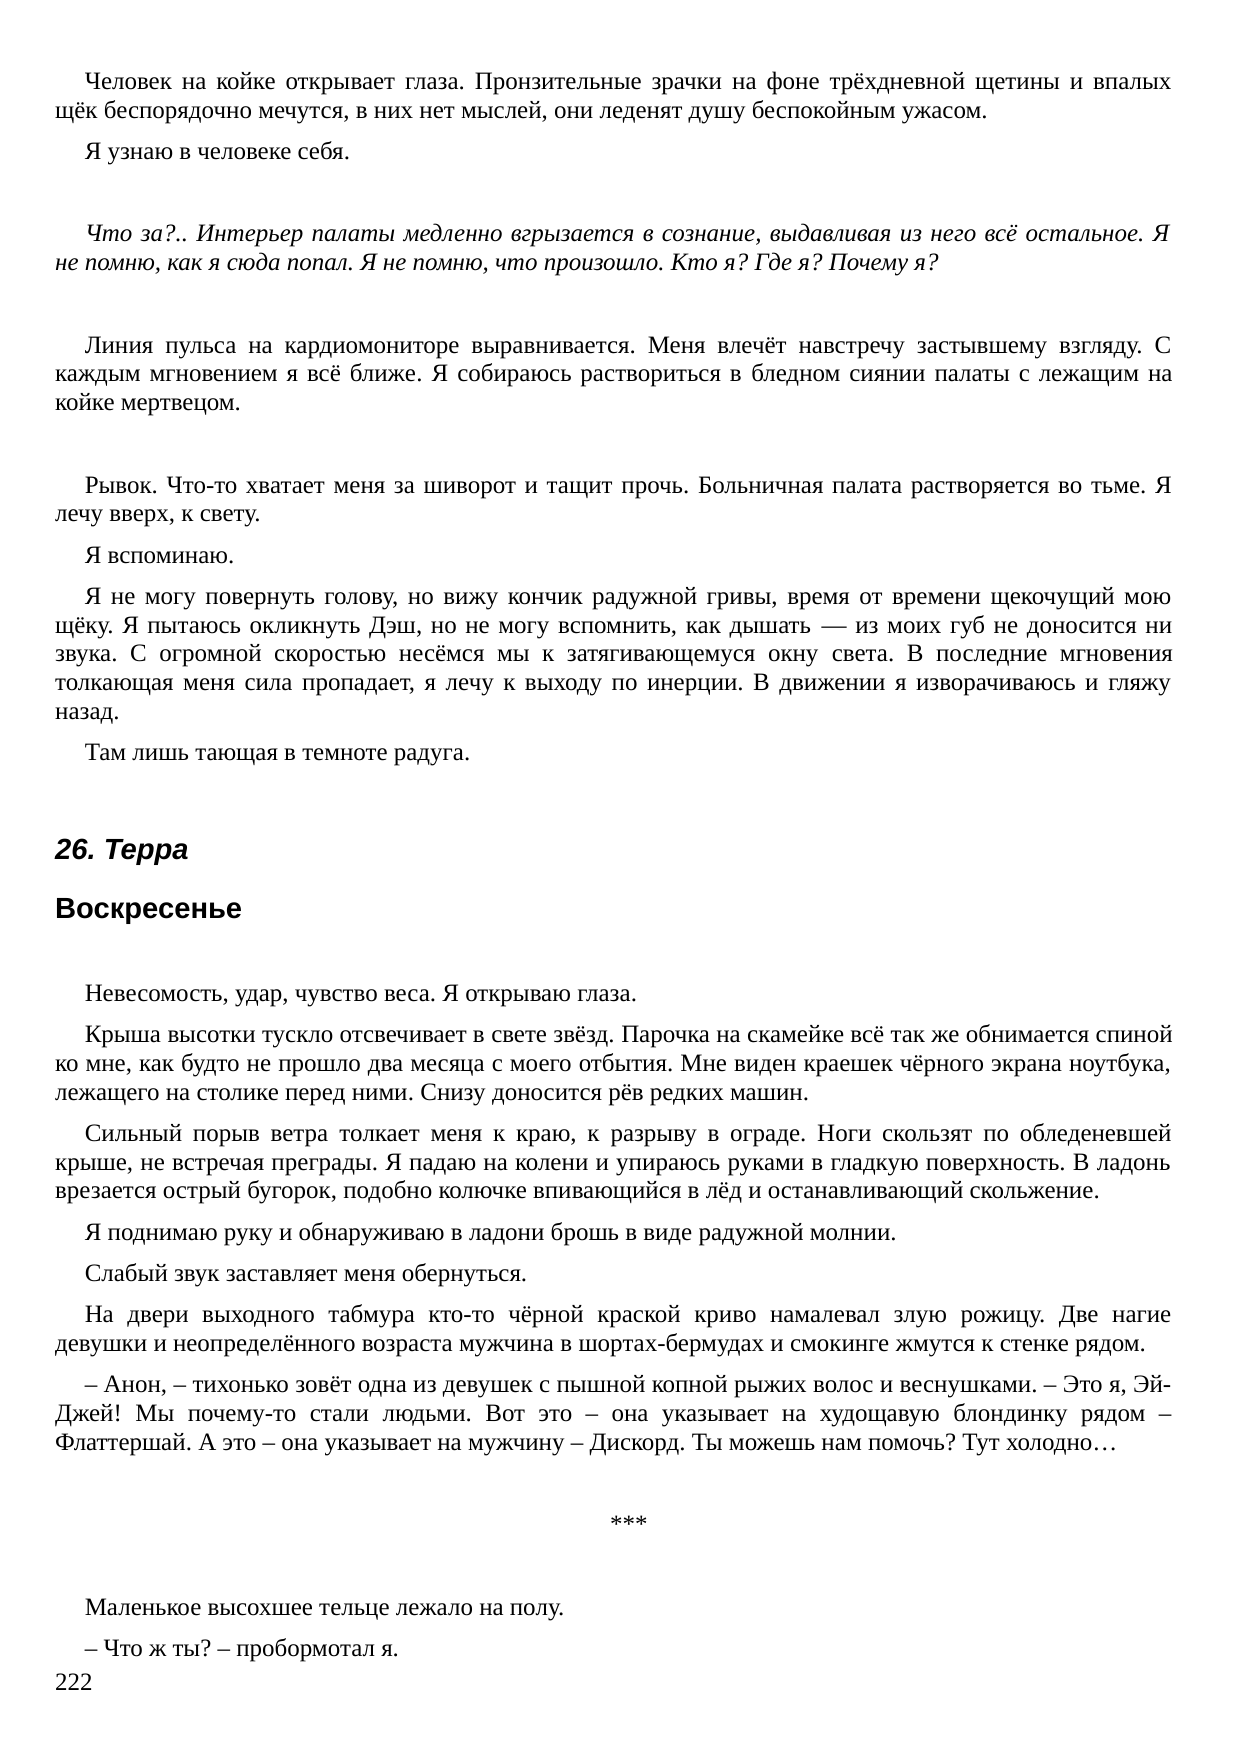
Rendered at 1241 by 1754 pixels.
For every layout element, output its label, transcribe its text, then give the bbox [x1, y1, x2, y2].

text *** [55, 1509, 1173, 1538]
text Там лишь тающая в темноте радуга. [55, 737, 1173, 766]
subtitle Воскресенье [55, 891, 1173, 924]
text Сильный порыв ветра толкает меня к краю, к разрыву в ограде. Ноги скользят по обледеневшей крыше, не встречая преграды. Я падаю на колени и упираюсь руками в гладкую поверхность. В ладонь врезается острый бугорок, подобно колючке впивающийся в лёд и останавливающий скольжение. [55, 1118, 1173, 1204]
text Невесомость, удар, чувство веса. Я открываю глаза. [55, 978, 1173, 1007]
text Я поднимаю руку и обнаруживаю в ладони брошь в виде радужной молнии. [55, 1217, 1173, 1246]
text Рывок. Что-то хватает меня за шиворот и тащит прочь. Больничная палата растворяется во тьме. Я лечу вверх, к свету. [55, 470, 1173, 527]
text Линия пульса на кардиомониторе выравнивается. Меня влечёт навстречу застывшему взгляду. С каждым мгновением я всё ближе. Я собираюсь раствориться в бледном сиянии палаты с лежащим на койке мертвецом. [55, 330, 1173, 416]
text Крыша высотки тускло отсвечивает в свете звёзд. Парочка на скамейке всё так же обнимается спиной ко мне, как будто не прошло два месяца с моего отбытия. Мне виден краешек чёрного экрана ноутбука, лежащего на столике перед ними. Снизу доносится рёв редких машин. [55, 1019, 1173, 1106]
text – Что ж ты? – пробормотал я. [55, 1633, 1173, 1662]
subtitle 26. Терра [55, 832, 1173, 866]
text Я вспоминаю. [55, 540, 1173, 568]
text Слабый звук заставляет меня обернуться. [55, 1258, 1173, 1287]
text Маленькое высохшее тельце лежало на полу. [55, 1592, 1173, 1621]
text – Анон, – тихонько зовёт одна из девушек с пышной копной рыжих волос и веснушками. – Это я, Эй-Джей! Мы почему-то стали людьми. Вот это – она указывает на худощавую блондинку рядом – Флаттершай. А это – она указывает на мужчину – Дискорд. Ты можешь нам помочь? Тут холодно… [55, 1369, 1173, 1456]
text Что за?.. Интерьер палаты медленно вгрызается в сознание, выдавливая из него всё остальное. Я не помню, как я сюда попал. Я не помню, что произошло. Кто я? Где я? Почему я? [55, 218, 1173, 276]
text Человек на койке открывает глаза. Пронзительные зрачки на фоне трёхдневной щетины и впалых щёк беспорядочно мечутся, в них нет мыслей, они леденят душу беспокойным ужасом. [55, 66, 1173, 123]
text Я не могу повернуть голову, но вижу кончик радужной гривы, время от времени щекочущий мою щёку. Я пытаюсь окликнуть Дэш, но не могу вспомнить, как дышать — из моих губ не доносится ни звука. С огромной скоростью несёмся мы к затягивающемуся окну света. В последние мгновения толкающая меня сила пропадает, я лечу к выходу по инерции. В движении я изворачиваюсь и гляжу назад. [55, 581, 1173, 725]
text На двери выходного табмура кто-то чёрной краской криво намалевал злую рожицу. Две нагие девушки и неопределённого возраста мужчина в шортах-бермудах и смокинге жмутся к стенке рядом. [55, 1299, 1173, 1357]
text Я узнаю в человеке себя. [55, 136, 1173, 165]
